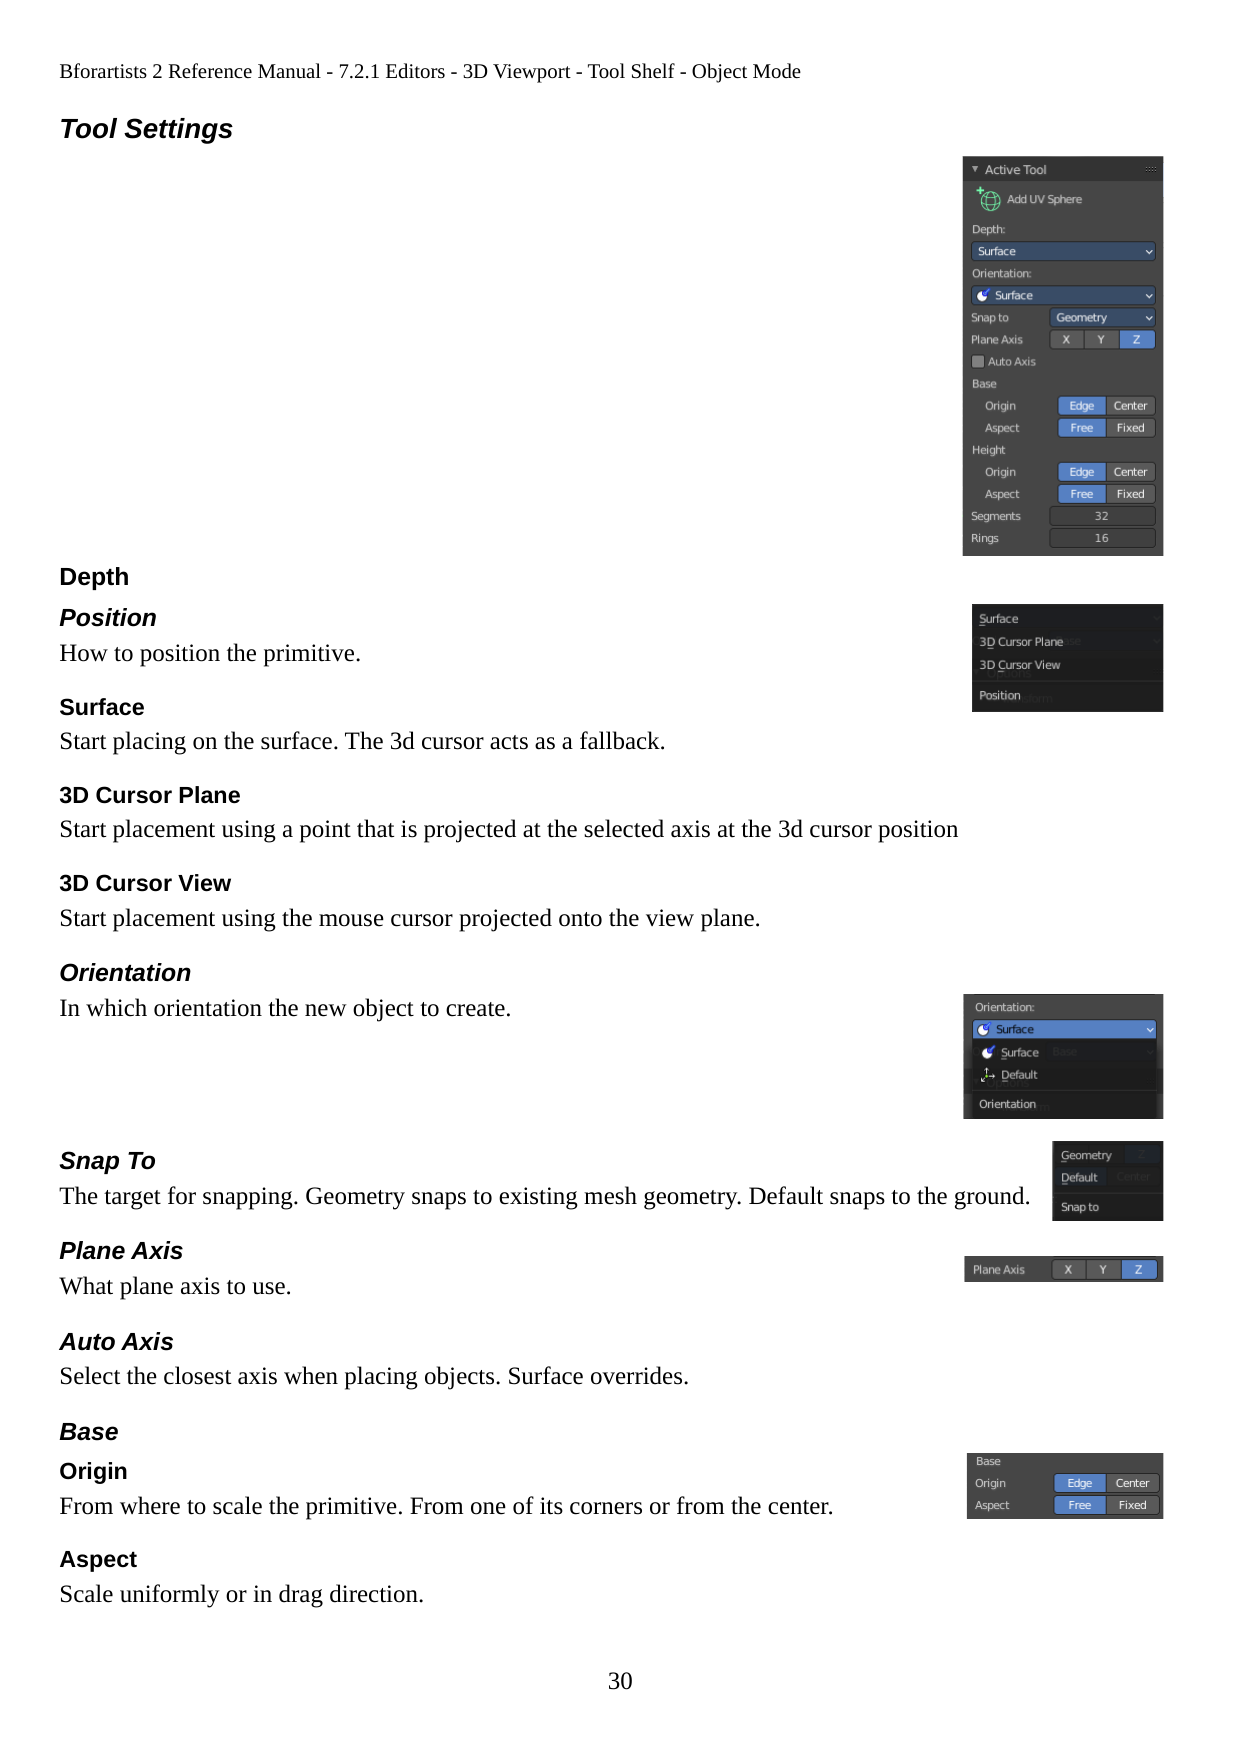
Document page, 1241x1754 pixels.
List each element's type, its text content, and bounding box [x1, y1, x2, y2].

text The target for snapping. Geometry snaps to existing mesh geometry. Default snaps to the ground. [59, 1181, 1052, 1210]
subtitle Plane Axis [59, 1236, 1181, 1265]
picture [1052, 1141, 1164, 1221]
subtitle [1164, 1146, 1181, 1175]
subtitle Tool Settings [59, 113, 1181, 144]
text Start placement using a point that is projected at the selected axis at the 3d cursor position [59, 814, 1181, 843]
picture [966, 1453, 1164, 1519]
subtitle Origin [59, 1458, 966, 1484]
subtitle Depth [59, 562, 1181, 591]
text In which orientation the new object to create. [59, 993, 1181, 1022]
subtitle Base [59, 1417, 1181, 1445]
picture [964, 1256, 1164, 1282]
subtitle Auto Axis [59, 1327, 1181, 1355]
picture [962, 156, 1164, 556]
subtitle [1164, 1458, 1181, 1484]
text Select the closest axis when placing objects. Surface overrides. [59, 1361, 1181, 1390]
text Start placement using the mouse cursor projected onto the view plane. [59, 903, 1181, 932]
subtitle Surface [59, 693, 1181, 720]
subtitle Position [59, 603, 1181, 632]
picture [972, 604, 1164, 712]
subtitle Aspect [59, 1546, 1181, 1573]
text What plane axis to use. [59, 1271, 1181, 1300]
subtitle Orientation [59, 958, 1181, 987]
text Start placing on the surface. The 3d cursor acts as a fallback. [59, 726, 1181, 755]
text From where to scale the primitive. From one of its corners or from the center. [59, 1491, 966, 1519]
subtitle Snap To [59, 1146, 1052, 1175]
text How to position the primitive. [59, 638, 972, 667]
picture [963, 994, 1164, 1119]
text Scale uniformly or in drag direction. [59, 1579, 1181, 1608]
subtitle 3D Cursor Plane [59, 781, 1181, 808]
subtitle 3D Cursor View [59, 870, 1181, 897]
